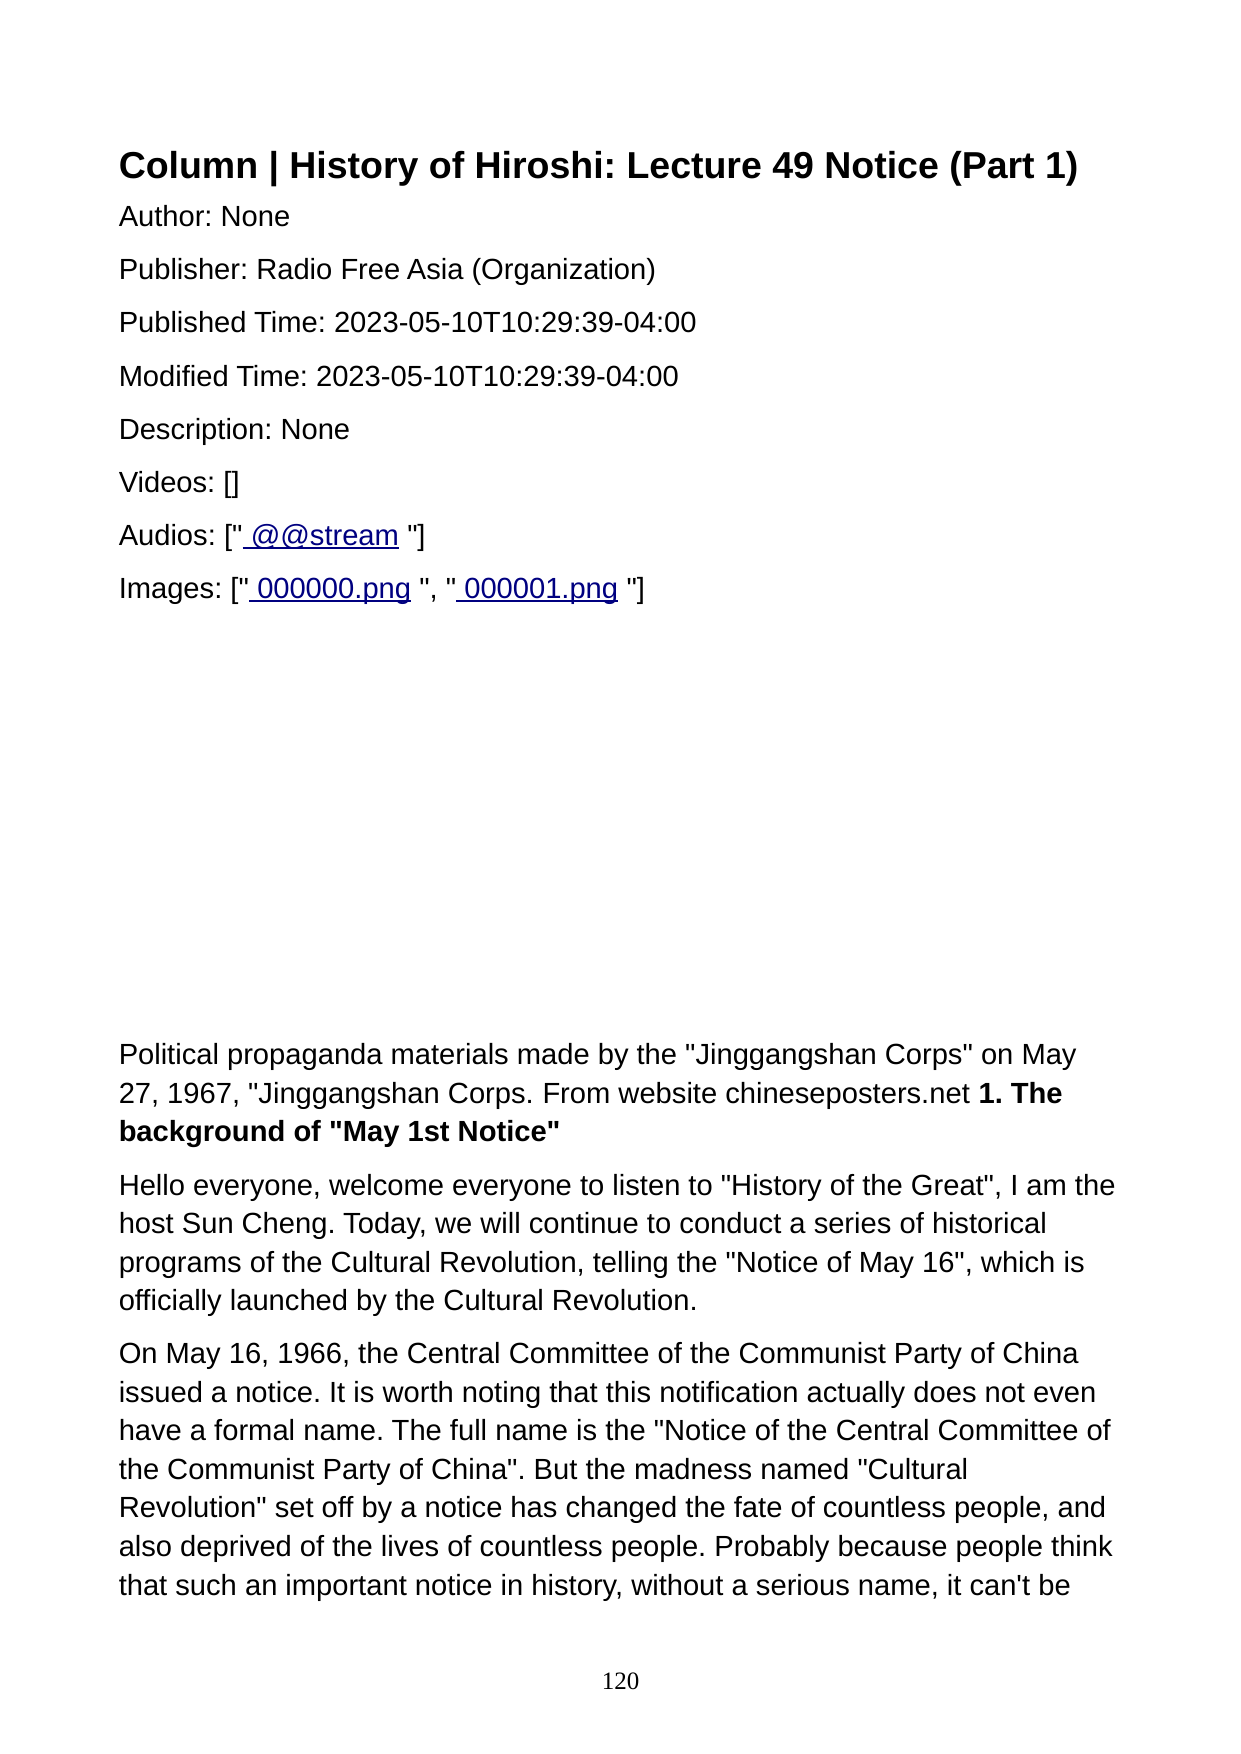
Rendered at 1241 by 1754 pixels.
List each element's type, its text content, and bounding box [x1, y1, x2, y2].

text Political propaganda materials made by the "Jinggangshan Corps" on May 27, 1967, "Jinggangshan Corps. From website chineseposters.net 1. The background of "May 1st Notice" [118, 624, 1122, 1148]
text Description: None [118, 412, 1122, 445]
text Modified Time: 2023-05-10T10:29:39-04:00 [118, 358, 1122, 392]
text Author: None [118, 199, 1122, 233]
text Publisher: Radio Free Asia (Organization) [118, 252, 1122, 286]
text Videos: [] [118, 465, 1122, 498]
subtitle Column | History of Hiroshi: Lecture 49 Notice (Part 1) [118, 143, 1122, 187]
text Hello everyone, welcome everyone to listen to "History of the Great", I am the host Sun Cheng. Today, we will continue to conduct a series of historical programs of the Cultural Revolution, telling the "Notice of May 16", which is officially launched by the Cultural Revolution. [118, 1167, 1122, 1317]
text On May 16, 1966, the Central Committee of the Communist Party of China issued a notice. It is worth noting that this notification actually does not even have a formal name. The full name is the "Notice of the Central Committee of the Communist Party of China". But the madness named "Cultural Revolution" set off by a notice has changed the fate of countless people, and also deprived of the lives of countless people. Probably because people think that such an important notice in history, without a serious name, it can't be [118, 1336, 1122, 1601]
text Audios: [" @@stream "] [118, 518, 1122, 551]
text Images: [" 000000.png ", " 000001.png "] [118, 571, 1122, 604]
text Published Time: 2023-05-10T10:29:39-04:00 [118, 305, 1122, 339]
